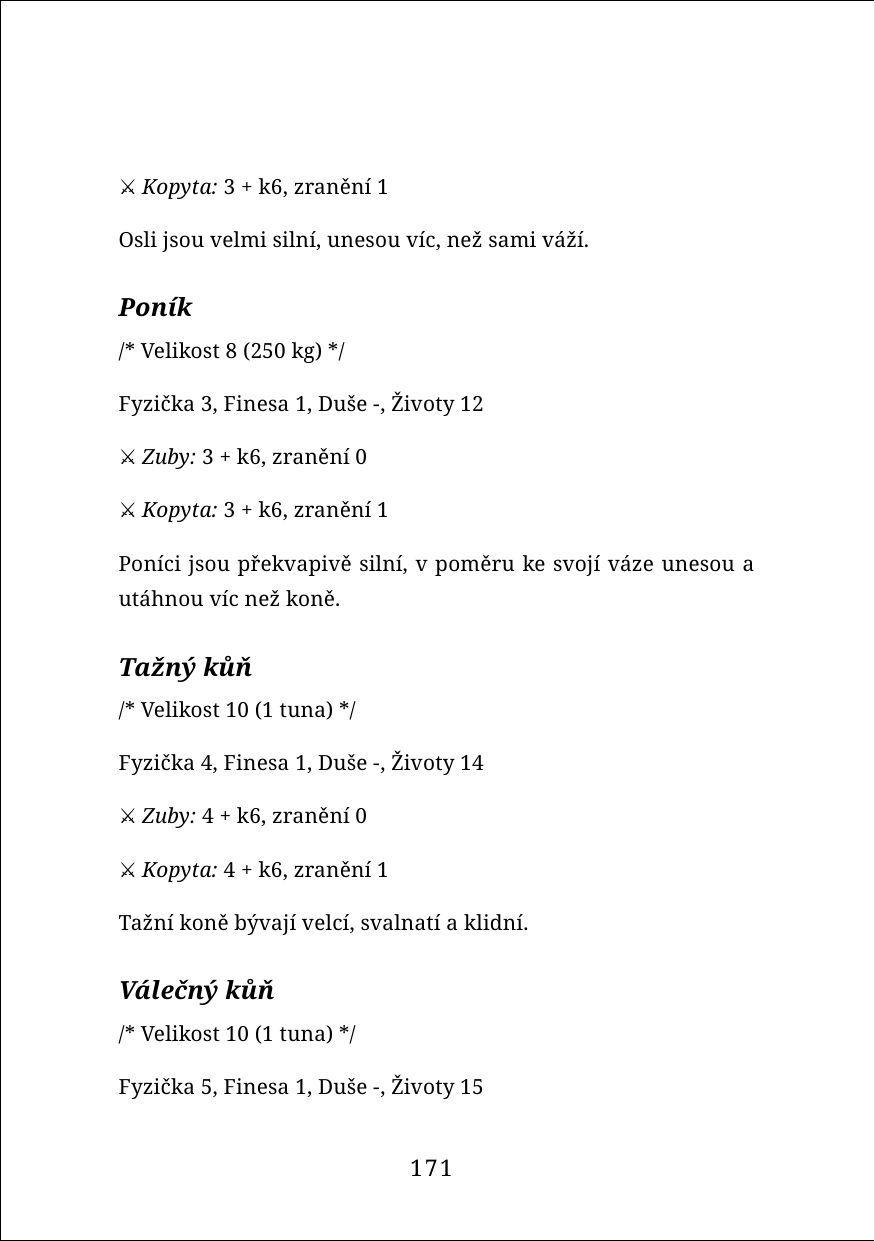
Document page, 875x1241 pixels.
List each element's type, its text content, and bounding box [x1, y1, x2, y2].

text ⚔ Zuby: 3 + k6, zranění 0 [118, 442, 756, 471]
text /* Velikost 8 (250 kg) */ [118, 336, 756, 364]
text Tažní koně bývají velcí, svalnatí a klidní. [118, 908, 756, 936]
subtitle Válečný kůň [118, 973, 756, 1007]
subtitle Tažný kůň [118, 649, 756, 683]
text Fyzička 3, Finesa 1, Duše -, Životy 12 [118, 389, 756, 417]
text Fyzička 5, Finesa 1, Duše -, Životy 15 [118, 1072, 756, 1101]
text Osli jsou velmi silní, unesou víc, než sami váží. [118, 225, 756, 253]
text Poníci jsou překvapivě silní, v poměru ke svojí váze unesou a utáhnou víc než koně. [118, 549, 756, 613]
text ⚔ Kopyta: 4 + k6, zranění 1 [118, 855, 756, 883]
text /* Velikost 10 (1 tuna) */ [118, 695, 756, 723]
text ⚔ Zuby: 4 + k6, zranění 0 [118, 802, 756, 830]
text Fyzička 4, Finesa 1, Duše -, Životy 14 [118, 748, 756, 777]
text ⚔ Kopyta: 3 + k6, zranění 1 [118, 496, 756, 524]
subtitle Poník [118, 290, 756, 324]
text ⚔ Kopyta: 3 + k6, zranění 1 [118, 172, 756, 200]
text /* Velikost 10 (1 tuna) */ [118, 1019, 756, 1047]
